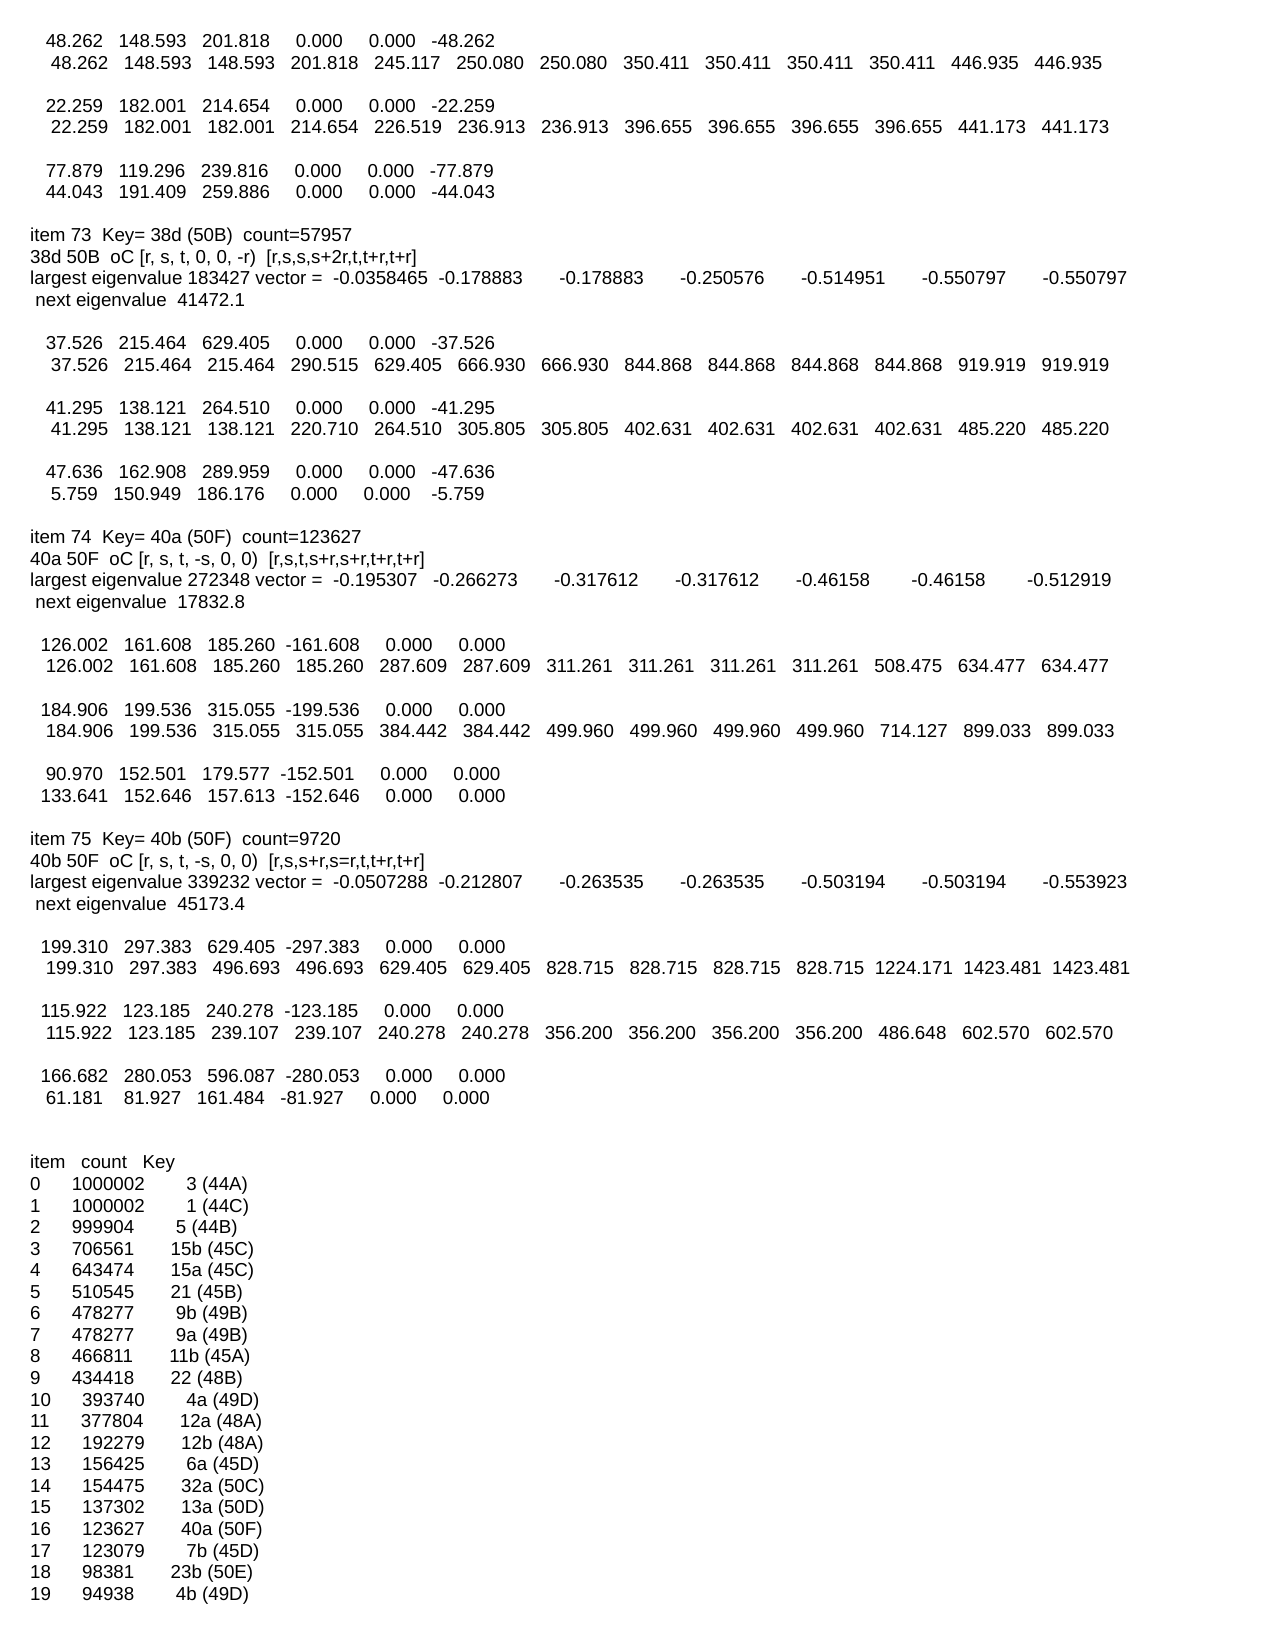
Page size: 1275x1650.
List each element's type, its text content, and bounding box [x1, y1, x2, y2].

text 18 98381 23b (50E) [30, 1561, 1245, 1582]
text 6 478277 9b (49B) [30, 1302, 1245, 1324]
text item 75 Key= 40b (50F) count=9720 [30, 828, 1245, 849]
text 4 643474 15a (45C) [30, 1259, 1245, 1281]
text largest eigenvalue 183427 vector = -0.0358465 -0.178883 -0.178883 -0.250576 -0.514951 -0.550797 -0.550797 [30, 267, 1245, 289]
text 44.043 191.409 259.886 0.000 0.000 -44.043 [30, 181, 1245, 202]
text 184.906 199.536 315.055 315.055 384.442 384.442 499.960 499.960 499.960 499.960 714.127 899.033 899.033 [30, 720, 1245, 742]
text 5.759 150.949 186.176 0.000 0.000 -5.759 [30, 483, 1245, 504]
text 8 466811 11b (45A) [30, 1345, 1245, 1367]
text 10 393740 4a (49D) [30, 1388, 1245, 1410]
text 22.259 182.001 214.654 0.000 0.000 -22.259 [30, 95, 1245, 116]
text 17 123079 7b (45D) [30, 1539, 1245, 1561]
text item count Key [30, 1151, 1245, 1173]
text item 73 Key= 38d (50B) count=57957 [30, 224, 1245, 246]
text 14 154475 32a (50C) [30, 1475, 1245, 1496]
text 77.879 119.296 239.816 0.000 0.000 -77.879 [30, 159, 1245, 181]
text 115.922 123.185 239.107 239.107 240.278 240.278 356.200 356.200 356.200 356.200 486.648 602.570 602.570 [30, 1022, 1245, 1043]
text largest eigenvalue 272348 vector = -0.195307 -0.266273 -0.317612 -0.317612 -0.46158 -0.46158 -0.512919 [30, 569, 1245, 591]
text 40a 50F oC [r, s, t, -s, 0, 0) [r,s,t,s+r,s+r,t+r,t+r] [30, 547, 1245, 569]
text next eigenvalue 45173.4 [30, 892, 1245, 914]
text 47.636 162.908 289.959 0.000 0.000 -47.636 [30, 461, 1245, 483]
text item 74 Key= 40a (50F) count=123627 [30, 526, 1245, 547]
text 126.002 161.608 185.260 -161.608 0.000 0.000 [30, 634, 1245, 655]
text 61.181 81.927 161.484 -81.927 0.000 0.000 [30, 1087, 1245, 1108]
text 15 137302 13a (50D) [30, 1496, 1245, 1518]
text 9 434418 22 (48B) [30, 1367, 1245, 1388]
text 115.922 123.185 240.278 -123.185 0.000 0.000 [30, 1000, 1245, 1022]
text largest eigenvalue 339232 vector = -0.0507288 -0.212807 -0.263535 -0.263535 -0.503194 -0.503194 -0.553923 [30, 871, 1245, 892]
text 38d 50B oC [r, s, t, 0, 0, -r) [r,s,s,s+2r,t,t+r,t+r] [30, 246, 1245, 267]
text 0 1000002 3 (44A) [30, 1173, 1245, 1194]
text 133.641 152.646 157.613 -152.646 0.000 0.000 [30, 785, 1245, 806]
text 184.906 199.536 315.055 -199.536 0.000 0.000 [30, 698, 1245, 720]
text 41.295 138.121 264.510 0.000 0.000 -41.295 [30, 397, 1245, 418]
text 13 156425 6a (45D) [30, 1453, 1245, 1475]
text 37.526 215.464 215.464 290.515 629.405 666.930 666.930 844.868 844.868 844.868 844.868 919.919 919.919 [30, 353, 1245, 375]
text 199.310 297.383 496.693 496.693 629.405 629.405 828.715 828.715 828.715 828.715 1224.171 1423.481 1423.481 [30, 957, 1245, 979]
text 199.310 297.383 629.405 -297.383 0.000 0.000 [30, 936, 1245, 957]
text 11 377804 12a (48A) [30, 1410, 1245, 1432]
text 166.682 280.053 596.087 -280.053 0.000 0.000 [30, 1065, 1245, 1087]
text 40b 50F oC [r, s, t, -s, 0, 0) [r,s,s+r,s=r,t,t+r,t+r] [30, 849, 1245, 871]
text 16 123627 40a (50F) [30, 1518, 1245, 1539]
text 48.262 148.593 148.593 201.818 245.117 250.080 250.080 350.411 350.411 350.411 350.411 446.935 446.935 [30, 52, 1245, 73]
text 22.259 182.001 182.001 214.654 226.519 236.913 236.913 396.655 396.655 396.655 396.655 441.173 441.173 [30, 116, 1245, 138]
text next eigenvalue 17832.8 [30, 591, 1245, 612]
text 41.295 138.121 138.121 220.710 264.510 305.805 305.805 402.631 402.631 402.631 402.631 485.220 485.220 [30, 418, 1245, 440]
text next eigenvalue 41472.1 [30, 289, 1245, 310]
text 48.262 148.593 201.818 0.000 0.000 -48.262 [30, 30, 1245, 52]
text 19 94938 4b (49D) [30, 1582, 1245, 1604]
text 37.526 215.464 629.405 0.000 0.000 -37.526 [30, 332, 1245, 353]
text 90.970 152.501 179.577 -152.501 0.000 0.000 [30, 763, 1245, 785]
text 1 1000002 1 (44C) [30, 1194, 1245, 1216]
text 5 510545 21 (45B) [30, 1281, 1245, 1302]
text 3 706561 15b (45C) [30, 1237, 1245, 1259]
text 12 192279 12b (48A) [30, 1432, 1245, 1453]
text 126.002 161.608 185.260 185.260 287.609 287.609 311.261 311.261 311.261 311.261 508.475 634.477 634.477 [30, 655, 1245, 677]
text 2 999904 5 (44B) [30, 1216, 1245, 1237]
text 7 478277 9a (49B) [30, 1324, 1245, 1345]
